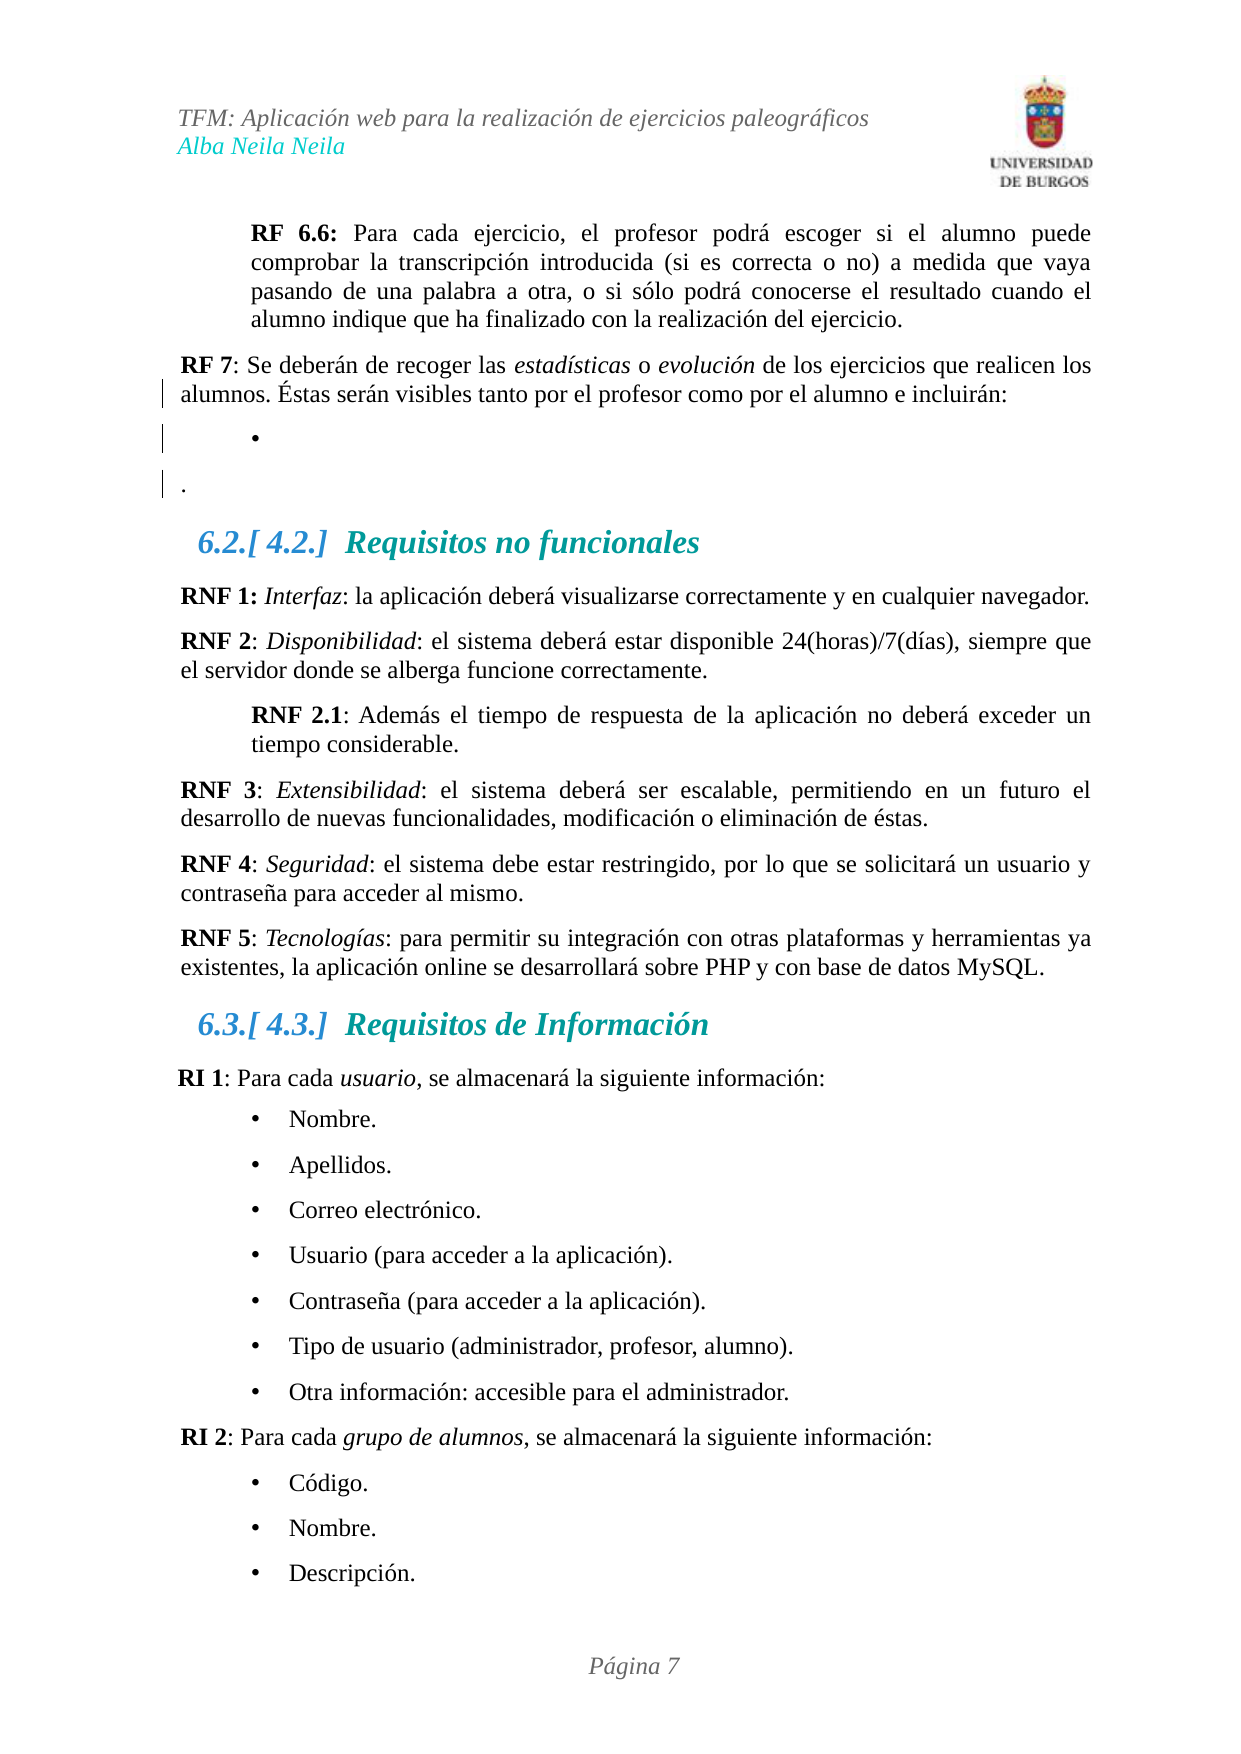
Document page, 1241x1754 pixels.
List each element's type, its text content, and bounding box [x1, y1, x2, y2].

subtitle Requisitos no funcionales [189, 522, 1092, 560]
list Nombre. [251, 1513, 1092, 1542]
list RF 6.6: Para cada ejercicio, el profesor podrá escoger si el alumno puede comprobar la transcripción introducida (si es correcta o no) a medida que vaya pasando de una palabra a otra, o si sólo podrá conocerse el resultado cuando el alumno indique que ha finalizado con la realización del ejercicio. [180, 218, 1092, 333]
list Apellidos. [251, 1150, 1092, 1178]
list RNF 4: Seguridad: el sistema debe estar restringido, por lo que se solicitará un usuario y contraseña para acceder al mismo. [180, 849, 1092, 906]
text RI 1: Para cada usuario, se almacenará la siguiente información: [177, 1063, 1092, 1092]
list Código. [251, 1468, 1092, 1496]
list RI 2: Para cada grupo de alumnos, se almacenará la siguiente información: [180, 1422, 1092, 1451]
list . [180, 469, 1092, 498]
list RNF 5: Tecnologías: para permitir su integración con otras plataformas y herramientas ya existentes, la aplicación online se desarrollará sobre PHP y con base de datos MySQL. [180, 923, 1092, 981]
list RNF 2.1: Además el tiempo de respuesta de la aplicación no deberá exceder un tiempo considerable. [251, 701, 1092, 758]
list Nombre. [251, 1104, 1092, 1133]
list RNF 3: Extensibilidad: el sistema deberá ser escalable, permitiendo en un futuro el desarrollo de nuevas funcionalidades, modificación o eliminación de éstas. [180, 775, 1092, 832]
list RNF 1: Interfaz: la aplicación deberá visualizarse correctamente y en cualquier navegador. [180, 581, 1092, 610]
subtitle Requisitos de Información [189, 1004, 1092, 1042]
list Otra información: accesible para el administrador. [251, 1377, 1092, 1406]
list RF 7: Se deberán de recoger las estadísticas o evolución de los ejercicios que realicen los alumnos. Éstas serán visibles tanto por el profesor como por el alumno e incluirán: [180, 350, 1092, 407]
list Contraseña (para acceder a la aplicación). [251, 1286, 1092, 1315]
list Tipo de usuario (administrador, profesor, alumno). [251, 1331, 1092, 1360]
list Descripción. [251, 1558, 1092, 1587]
list Usuario (para acceder a la aplicación). [251, 1241, 1092, 1269]
list Correo electrónico. [251, 1195, 1092, 1224]
picture [990, 75, 1093, 187]
list RNF 2: Disponibilidad: el sistema deberá estar disponible 24(horas)/7(días), siempre que el servidor donde se alberga funcione correctamente. [180, 626, 1092, 684]
